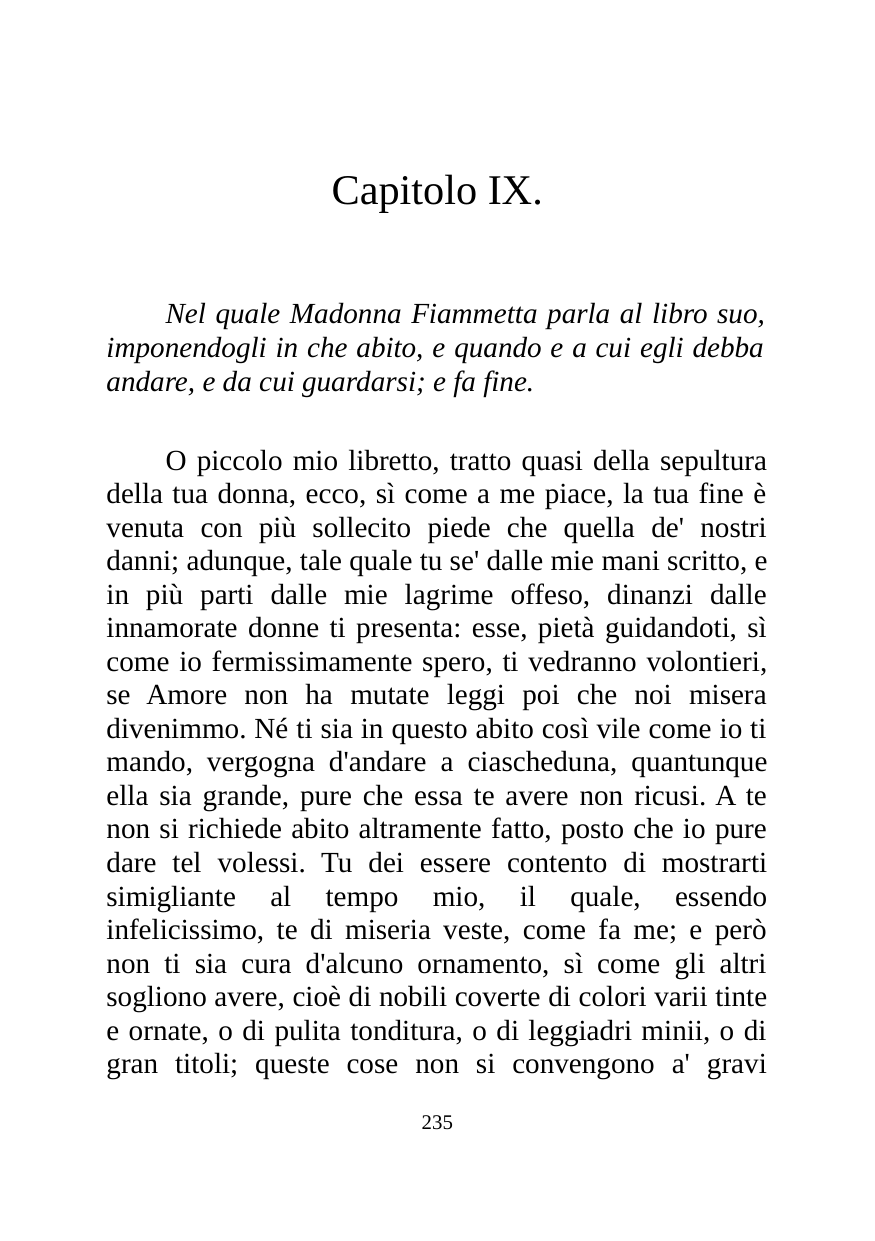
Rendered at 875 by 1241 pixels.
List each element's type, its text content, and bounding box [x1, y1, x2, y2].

text Nel quale Madonna Fiammetta parla al libro suo, imponendogli in che abito, e quando e a cui egli debba andare, e da cui guardarsi; e fa fine. [106, 297, 768, 397]
text O piccolo mio libretto, tratto quasi della sepultura della tua donna, ecco, sì come a me piace, la tua fine è venuta con più sollecito piede che quella de' nostri danni; adunque, tale quale tu se' dalle mie mani scritto, e in più parti dalle mie lagrime offeso, dinanzi dalle innamorate donne ti presenta: esse, pietà guidandoti, sì come io fermissimamente spero, ti vedranno volontieri, se Amore non ha mutate leggi poi che noi misera divenimmo. Né ti sia in questo abito così vile come io ti mando, vergogna d'andare a ciascheduna, quantunque ella sia grande, pure che essa te avere non ricusi. A te non si richiede abito altramente fatto, posto che io pure dare tel volessi. Tu dei essere contento di mostrarti simigliante al tempo mio, il quale, essendo infelicissimo, te di miseria veste, come fa me; e però non ti sia cura d'alcuno ornamento, sì come gli altri sogliono avere, cioè di nobili coverte di colori varii tinte e ornate, o di pulita tonditura, o di leggiadri minii, o di gran titoli; queste cose non si convengono a' gravi [106, 443, 768, 1080]
subtitle Capitolo IX. [106, 165, 768, 214]
